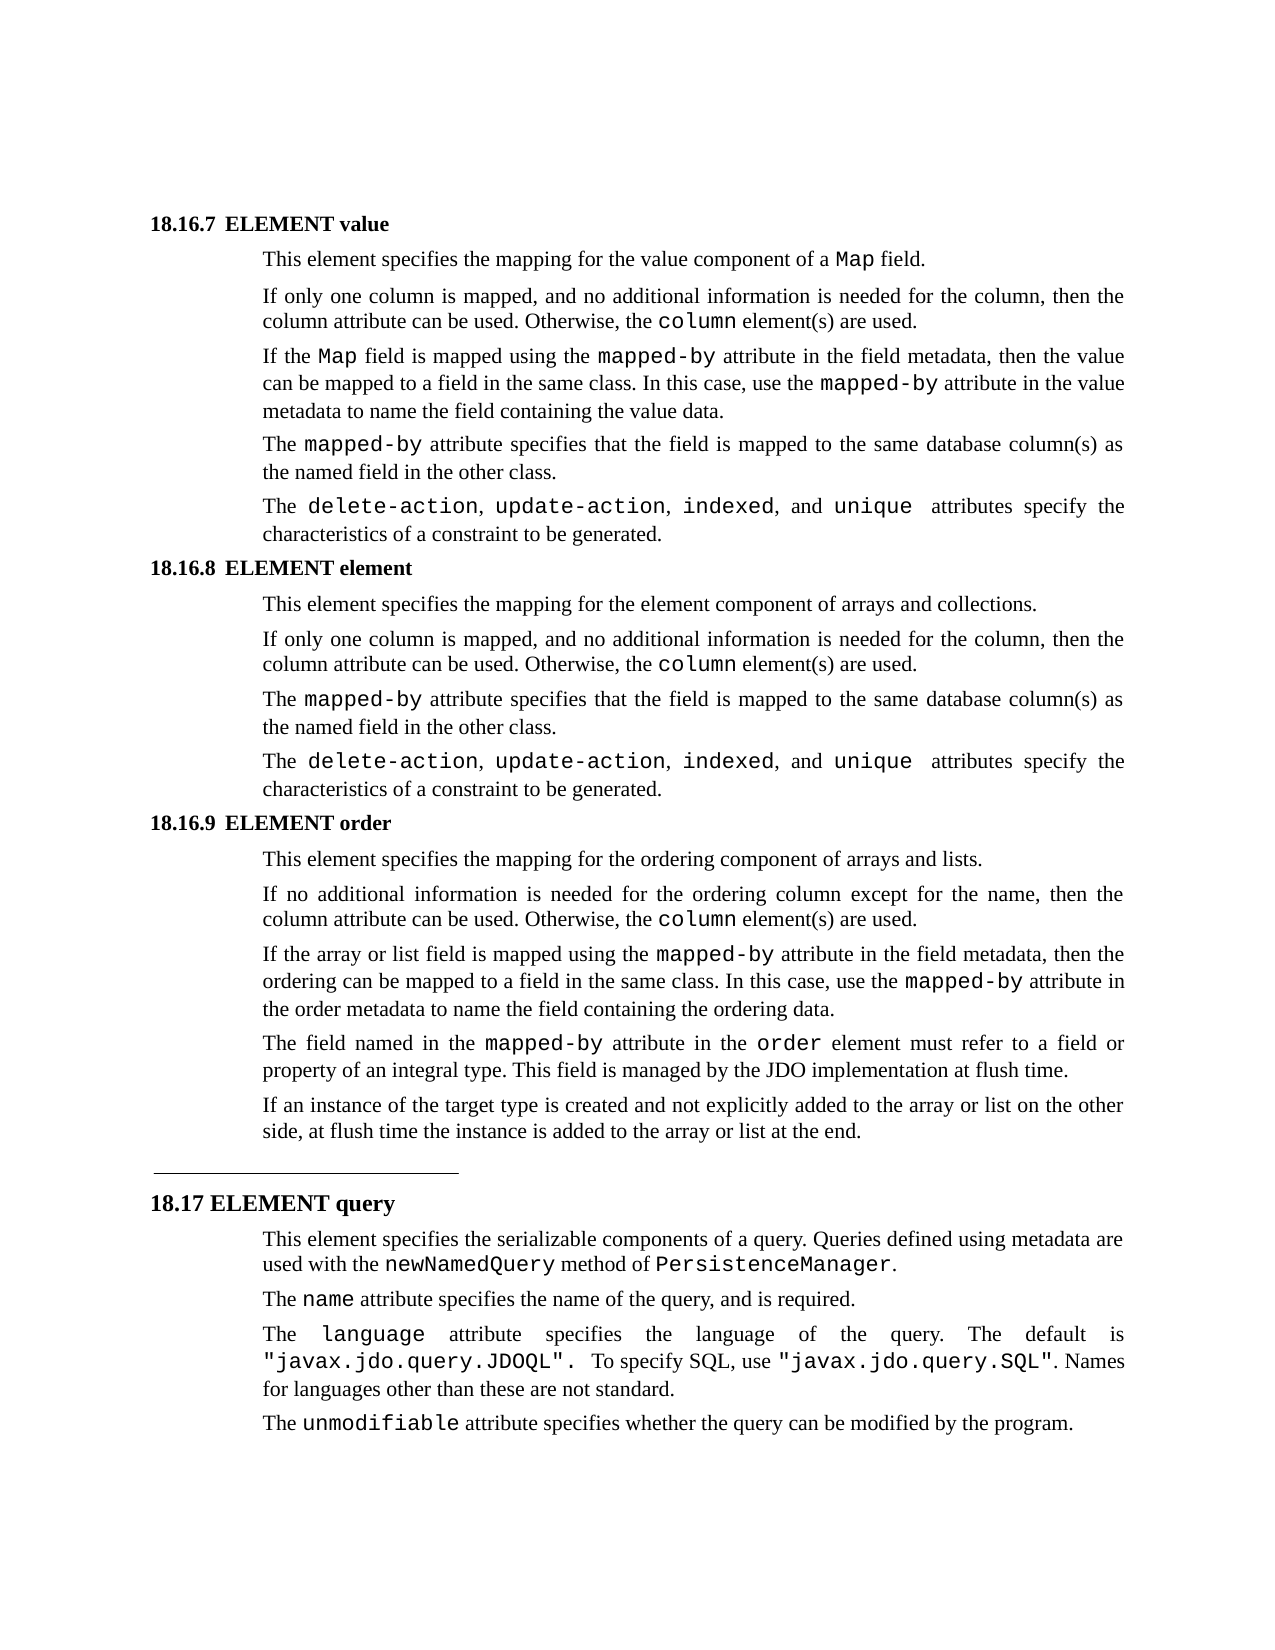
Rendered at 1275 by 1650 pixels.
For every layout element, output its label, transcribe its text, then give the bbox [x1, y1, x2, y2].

text The mapped-by attribute specifies that the field is mapped to the same database column(s) as the named field in the other class. [262, 431, 1125, 484]
text This element specifies the serializable components of a query. Queries defined using metadata are used with the newNamedQuery method of PersistenceManager. [262, 1225, 1125, 1278]
text This element specifies the mapping for the ordering component of arrays and lists. [262, 846, 1125, 872]
text The field named in the mapped-by attribute in the order element must refer to a field or property of an integral type. This field is managed by the JDO implementation at flush time. [262, 1029, 1125, 1083]
text This element specifies the mapping for the element component of arrays and collections. [262, 591, 1125, 617]
text The name attribute specifies the name of the query, and is required. 242 [262, 1286, 1125, 1313]
text The unmodifiable attribute specifies whether the query can be modified by the program. [262, 1410, 1125, 1437]
text This element specifies the mapping for the value component of a Map field. [262, 246, 1125, 273]
subtitle ELEMENT element [150, 554, 1125, 580]
text If the array or list field is mapped using the mapped-by attribute in the field metadata, then the ordering can be mapped to a field in the same class. In this case, use the mapped-by attribute in the order metadata to name the field containing the ordering data. [262, 941, 1125, 1021]
text The delete-action, update-action, indexed, and unique attributes specify the characteristics of a constraint to be generated. [262, 493, 1125, 546]
text The delete-action, update-action, indexed, and unique attributes specify the characteristics of a constraint to be generated. [262, 748, 1125, 801]
text The language attribute specifies the language of the query. The default is "javax.jdo.query.JDOQL". To specify SQL, use "javax.jdo.query.SQL". Names for languages other than these are not standard. [262, 1321, 1125, 1401]
text If no additional information is needed for the ordering column except for the name, then the column attribute can be used. Otherwise, the column element(s) are used. [262, 880, 1125, 933]
subtitle ELEMENT value [150, 210, 1125, 236]
subtitle ELEMENT query [150, 1189, 1125, 1216]
text The mapped-by attribute specifies that the field is mapped to the same database column(s) as the named field in the other class. [262, 686, 1125, 739]
text If the Map field is mapped using the mapped-by attribute in the field metadata, then the value can be mapped to a field in the same class. In this case, use the mapped-by attribute in the value metadata to name the field containing the value data. [262, 343, 1125, 423]
subtitle ELEMENT order [150, 809, 1125, 835]
text If only one column is mapped, and no additional information is needed for the column, then the column attribute can be used. Otherwise, the column element(s) are used. [262, 282, 1125, 335]
text If only one column is mapped, and no additional information is needed for the column, then the column attribute can be used. Otherwise, the column element(s) are used. [262, 625, 1125, 678]
text If an instance of the target type is created and not explicitly added to the array or list on the other side, at flush time the instance is added to the array or list at the end. [262, 1091, 1125, 1143]
